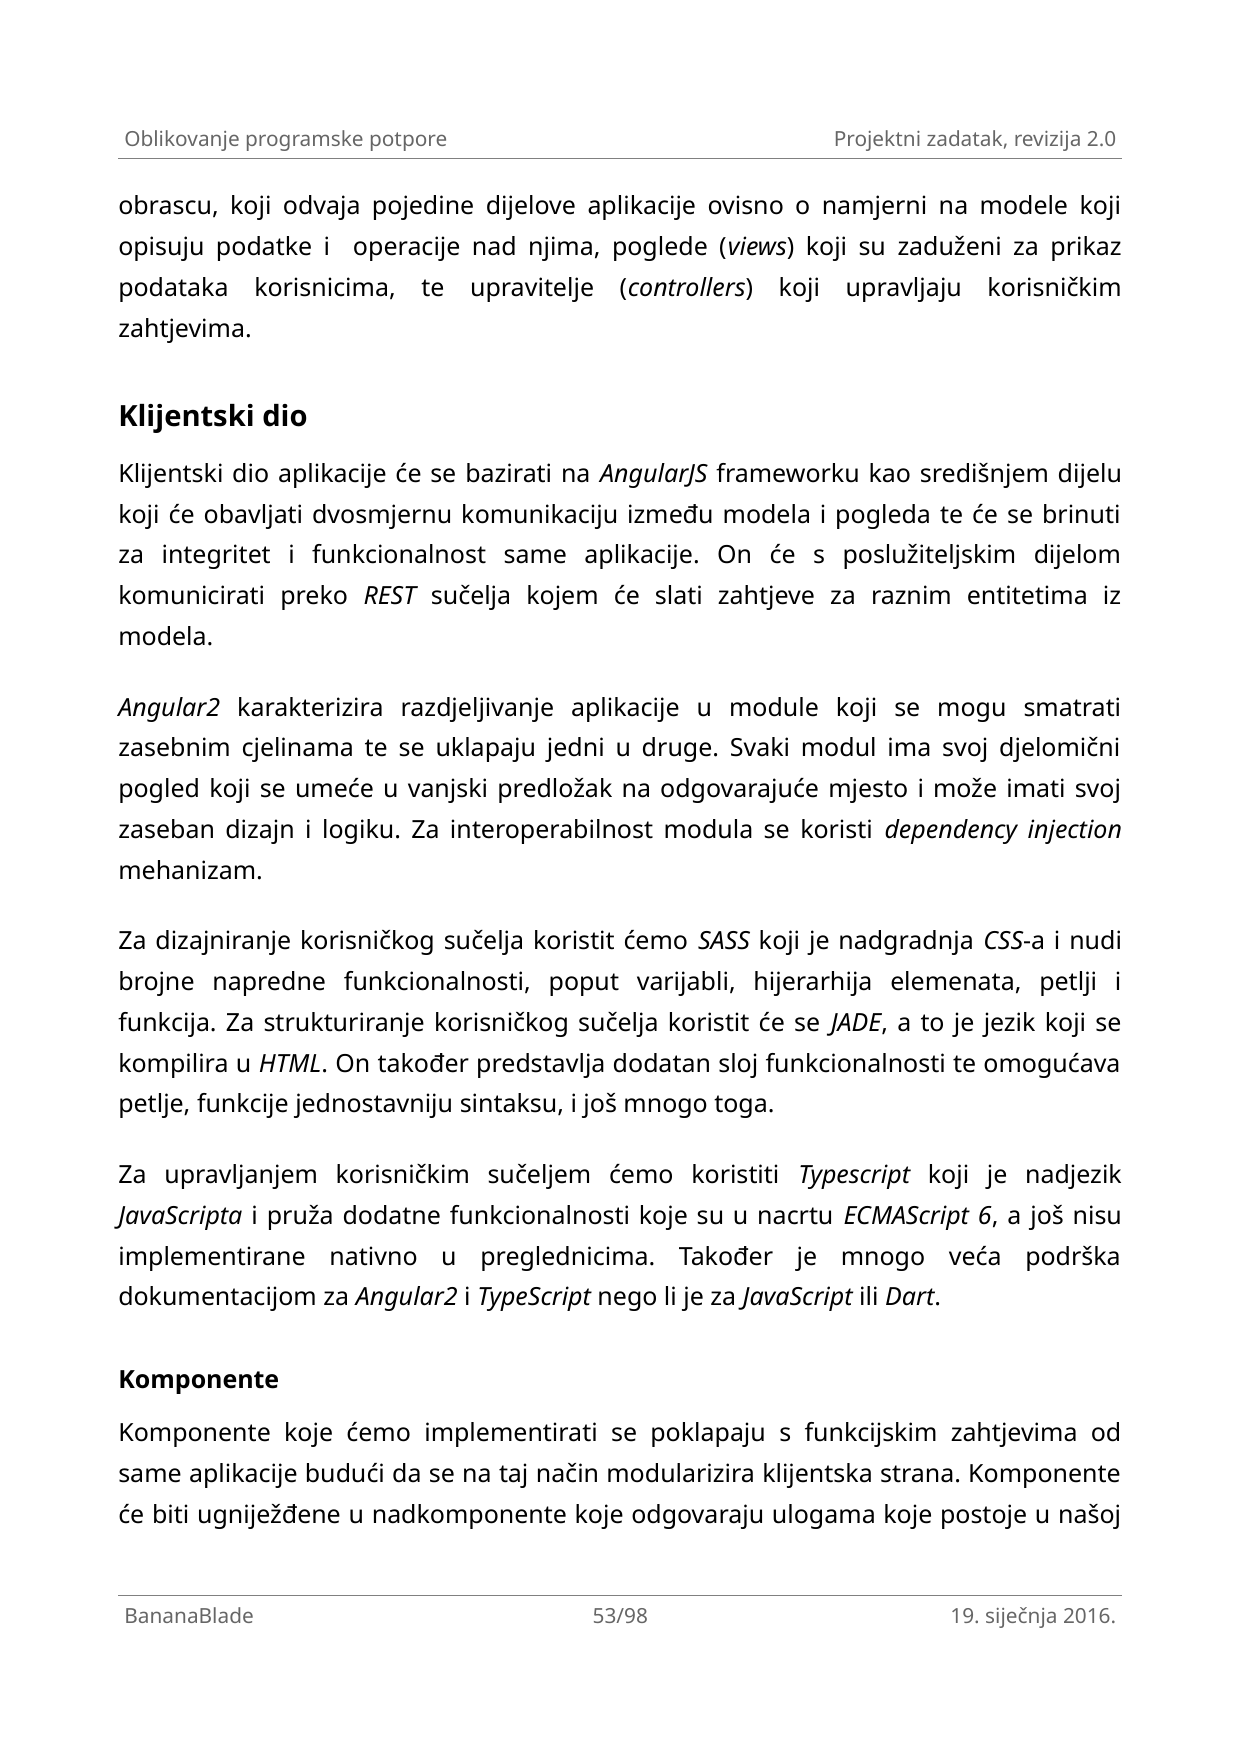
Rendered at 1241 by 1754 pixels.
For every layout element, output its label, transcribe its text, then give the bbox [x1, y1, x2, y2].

text obrascu, koji odvaja pojedine dijelove aplikacije ovisno o namjerni na modele koji opisuju podatke i operacije nad njima, poglede (views) koji su zaduženi za prikaz podataka korisnicima, te upravitelje (controllers) koji upravljaju korisničkim zahtjevima. [118, 188, 1122, 344]
subtitle Klijentski dio [118, 395, 1122, 435]
text Komponente koje ćemo implementirati se poklapaju s funkcijskim zahtjevima od same aplikacije budući da se na taj način modularizira klijentska strana. Komponente će biti ugniježđene u nadkomponente koje odgovaraju ulogama koje postoje u našoj [118, 1415, 1122, 1531]
text Za dizajniranje korisničkog sučelja koristit ćemo SASS koji je nadgradnja CSS-a i nudi brojne napredne funkcionalnosti, poput varijabli, hijerarhija elemenata, petlji i funkcija. Za strukturiranje korisničkog sučelja koristit će se JADE, a to je jezik koji se kompilira u HTML. On također predstavlja dodatan sloj funkcionalnosti te omogućava petlje, funkcije jednostavniju sintaksu, i još mnogo toga. [118, 923, 1122, 1120]
subtitle Komponente [118, 1362, 1122, 1396]
text Klijentski dio aplikacije će se bazirati na AngularJS frameworku kao središnjem dijelu koji će obavljati dvosmjernu komunikaciju između modela i pogleda te će se brinuti za integritet i funkcionalnost same aplikacije. On će s poslužiteljskim dijelom komunicirati preko REST sučelja kojem će slati zahtjeve za raznim entitetima iz modela. [118, 456, 1122, 653]
text Angular2 karakterizira razdjeljivanje aplikacije u module koji se mogu smatrati zasebnim cjelinama te se uklapaju jedni u druge. Svaki modul ima svoj djelomični pogled koji se umeće u vanjski predložak na odgovarajuće mjesto i može imati svoj zaseban dizajn i logiku. Za interoperabilnost modula se koristi dependency injection mehanizam. [118, 689, 1122, 887]
text Za upravljanjem korisničkim sučeljem ćemo koristiti Typescript koji je nadjezik JavaScripta i pruža dodatne funkcionalnosti koje su u nacrtu ECMAScript 6, a još nisu implementirane nativno u preglednicima. Također je mnogo veća podrška dokumentacijom za Angular2 i TypeScript nego li je za JavaScript ili Dart. [118, 1156, 1122, 1313]
